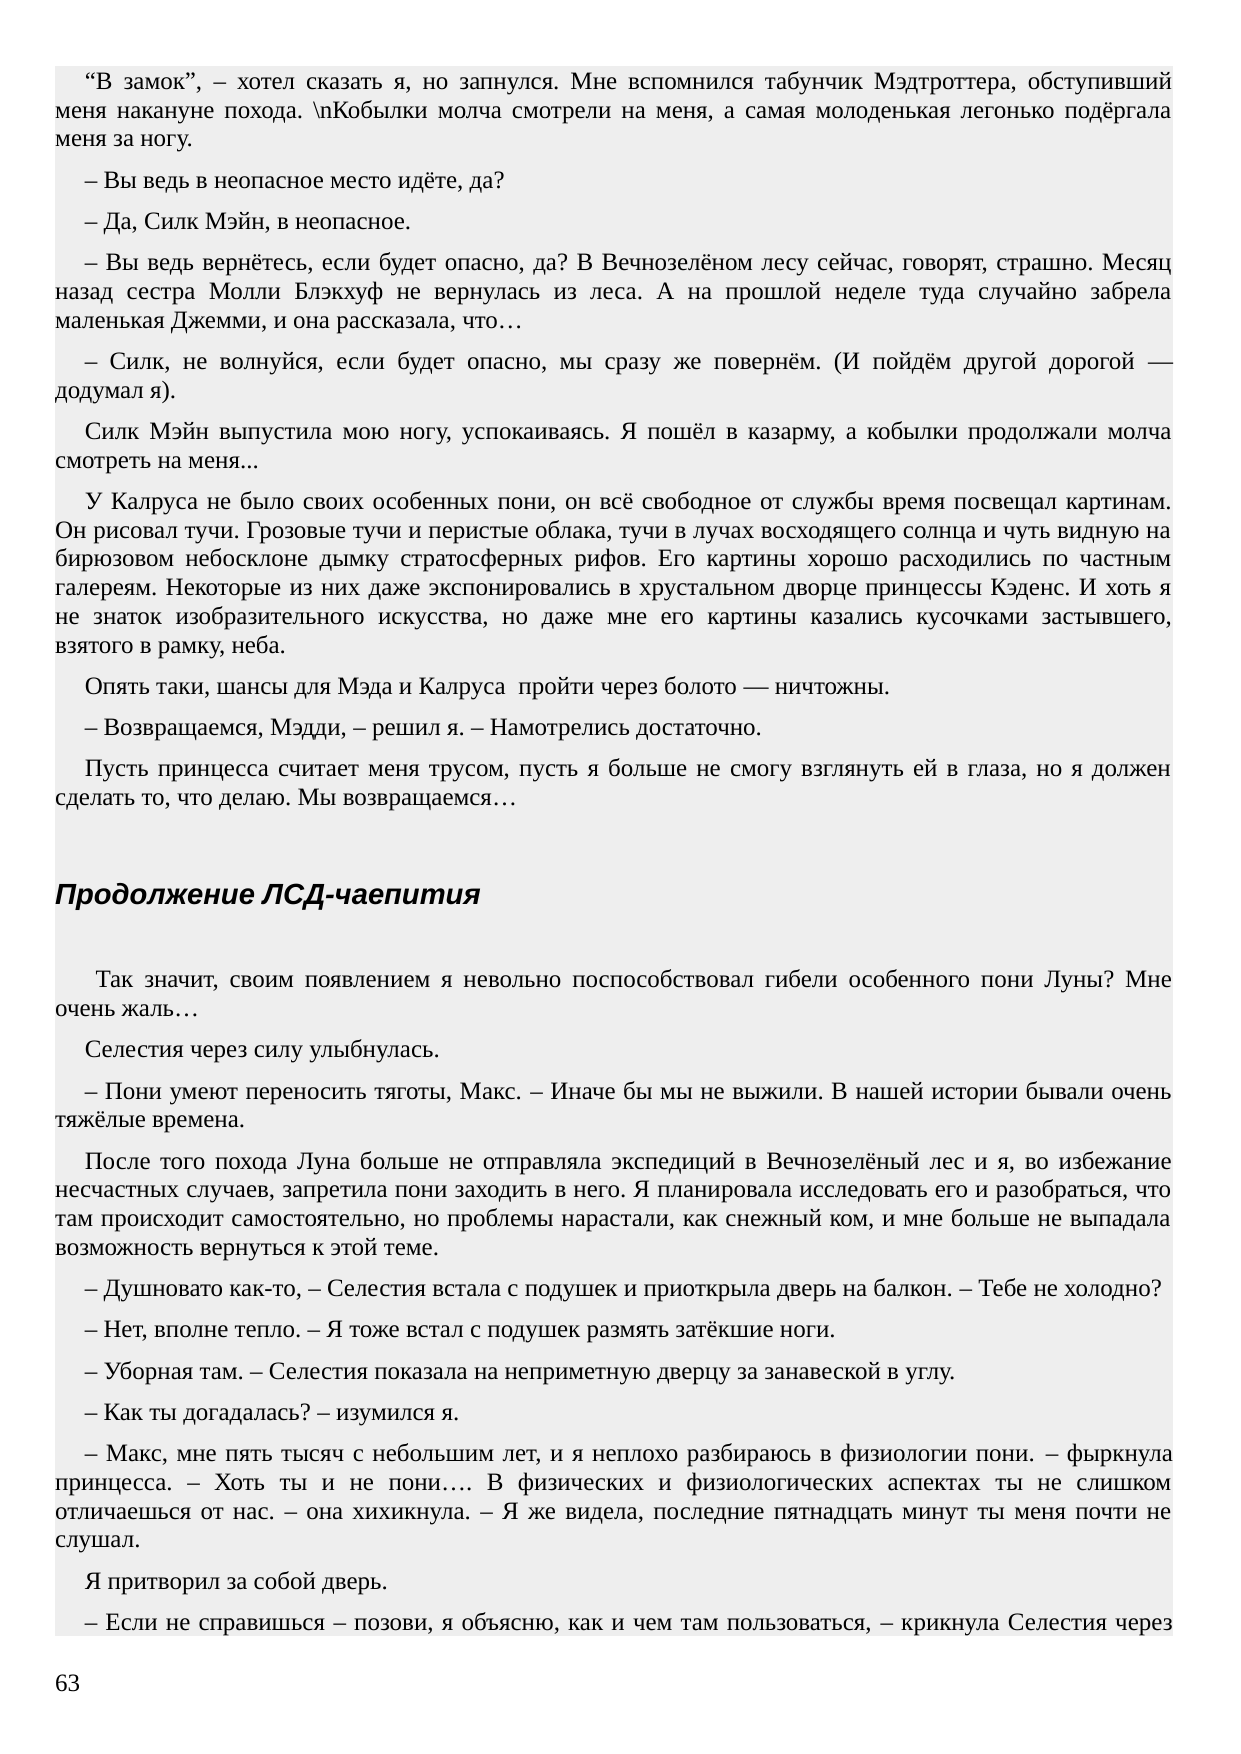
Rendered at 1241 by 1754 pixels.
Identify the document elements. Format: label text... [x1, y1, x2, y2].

text Я притворил за собой дверь. [55, 1566, 1173, 1594]
subtitle Продолжение ЛСД-чаепития [55, 877, 1173, 911]
text “В замок”, – хотел сказать я, но запнулся. Мне вспомнился табунчик Мэдтроттера, обступивший меня накануне похода. \nКобылки молча смотрели на меня, а самая молоденькая легонько подёргала меня за ногу. [55, 66, 1173, 152]
text – Макс, мне пять тысяч с небольшим лет, и я неплохо разбираюсь в физиологии пони. – фыркнула принцесса. – Хоть ты и не пони…. В физических и физиологических аспектах ты не слишком отличаешься от нас. – она хихикнула. – Я же видела, последние пятнадцать минут ты меня почти не слушал. [55, 1438, 1173, 1553]
text Силк Мэйн выпустила мою ногу, успокаиваясь. Я пошёл в казарму, а кобылки продолжали молча смотреть на меня... [55, 416, 1173, 473]
text После того похода Луна больше не отправляла экспедиций в Вечнозелёный лес и я, во избежание несчастных случаев, запретила пони заходить в него. Я планировала исследовать его и разобраться, что там происходит самостоятельно, но проблемы нарастали, как снежный ком, и мне больше не выпадала возможность вернуться к этой теме. [55, 1146, 1173, 1261]
text – Душновато как-то, – Селестия встала с подушек и приоткрыла дверь на балкон. – Тебе не холодно? [55, 1273, 1173, 1302]
text – Возвращаемся, Мэдди, – решил я. – Намотрелись достаточно. [55, 712, 1173, 741]
text Пусть принцесса считает меня трусом, пусть я больше не смогу взглянуть ей в глаза, но я должен сделать то, что делаю. Мы возвращаемся… [55, 753, 1173, 811]
text – Вы ведь в неопасное место идёте, да? [55, 165, 1173, 193]
text У Калруса не было своих особенных пони, он всё свободное от службы время посвещал картинам. Он рисовал тучи. Грозовые тучи и перистые облака, тучи в лучах восходящего солнца и чуть видную на бирюзовом небосклоне дымку стратосферных рифов. Его картины хорошо расходились по частным галереям. Некоторые из них даже экспонировались в хрустальном дворце принцессы Кэденс. И хоть я не знаток изобразительного искусства, но даже мне его картины казались кусочками застывшего, взятого в рамку, неба. [55, 486, 1173, 658]
text – Как ты догадалась? – изумился я. [55, 1397, 1173, 1426]
text – Вы ведь вернётесь, если будет опасно, да? В Вечнозелёном лесу сейчас, говорят, страшно. Месяц назад сестра Молли Блэкхуф не вернулась из леса. А на прошлой неделе туда случайно забрела маленькая Джемми, и она рассказала, что… [55, 247, 1173, 333]
text Опять таки, шансы для Мэда и Калруса пройти через болото — ничтожны. [55, 671, 1173, 700]
text – Если не справишься – позови, я объясню, как и чем там пользоваться, – крикнула Селестия через [55, 1607, 1173, 1636]
text Так значит, своим появлением я невольно поспособствовал гибели особенного пони Луны? Мне очень жаль… [55, 964, 1173, 1022]
text – Да, Силк Мэйн, в неопасное. [55, 206, 1173, 235]
text – Уборная там. – Селестия показала на неприметную дверцу за занавеской в углу. [55, 1356, 1173, 1384]
text – Силк, не волнуйся, если будет опасно, мы сразу же повернём. (И пойдём другой дорогой — додумал я). [55, 346, 1173, 403]
text – Пони умеют переносить тяготы, Макс. – Иначе бы мы не выжили. В нашей истории бывали очень тяжёлые времена. [55, 1076, 1173, 1133]
text Селестия через силу улыбнулась. [55, 1034, 1173, 1063]
text – Нет, вполне тепло. – Я тоже встал с подушек размять затёкшие ноги. [55, 1314, 1173, 1343]
